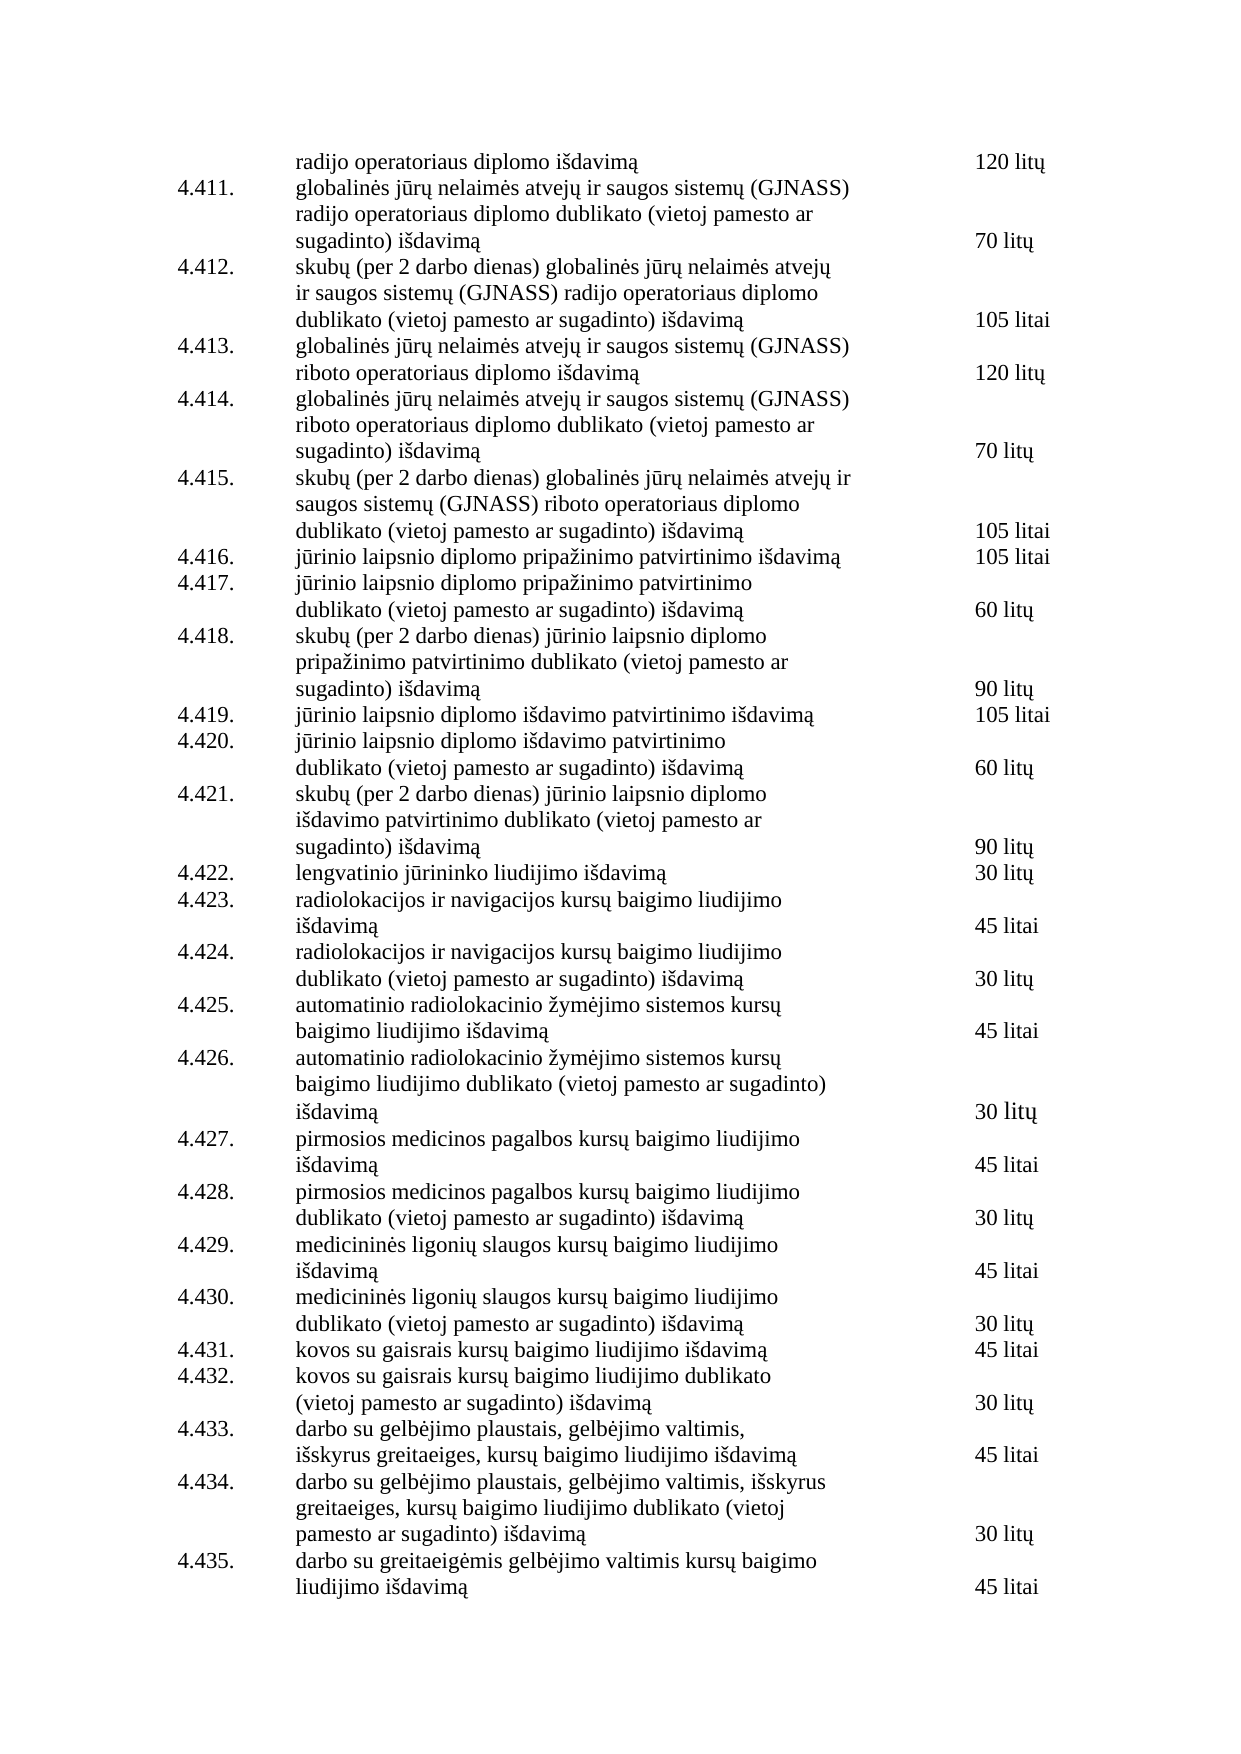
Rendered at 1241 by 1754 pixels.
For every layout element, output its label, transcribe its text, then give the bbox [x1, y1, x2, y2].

text 4.422. lengvatinio jūrininko liudijimo išdavimą 30 litų [177, 859, 1122, 886]
text išdavimą 30 litų [177, 1096, 1122, 1125]
text (vietoj pamesto ar sugadinto) išdavimą 30 litų [177, 1389, 1122, 1415]
text 4.413. globalinės jūrų nelaimės atvejų ir saugos sistemų (GJNASS) [177, 332, 1122, 358]
text 4.433. darbo su gelbėjimo plaustais, gelbėjimo valtimis, [177, 1415, 1122, 1441]
text dublikato (vietoj pamesto ar sugadinto) išdavimą 30 litų [177, 1310, 1122, 1336]
text baigimo liudijimo išdavimą 45 litai [177, 1017, 1122, 1044]
text riboto operatoriaus diplomo išdavimą 120 litų [177, 358, 1122, 385]
text dublikato (vietoj pamesto ar sugadinto) išdavimą 105 litai [177, 517, 1122, 543]
text 4.411. globalinės jūrų nelaimės atvejų ir saugos sistemų (GJNASS) [177, 174, 1122, 200]
text 4.414. globalinės jūrų nelaimės atvejų ir saugos sistemų (GJNASS) [177, 385, 1122, 411]
text 4.424. radiolokacijos ir navigacijos kursų baigimo liudijimo [177, 938, 1122, 965]
text liudijimo išdavimą 45 litai [177, 1573, 1122, 1599]
text pripažinimo patvirtinimo dublikato (vietoj pamesto ar [177, 648, 1122, 675]
text sugadinto) išdavimą 70 litų [177, 438, 1122, 464]
text sugadinto) išdavimą 90 litų [177, 675, 1122, 701]
text 4.431. kovos su gaisrais kursų baigimo liudijimo išdavimą 45 litai [177, 1336, 1122, 1362]
text 4.416. jūrinio laipsnio diplomo pripažinimo patvirtinimo išdavimą 105 litai [177, 543, 1122, 569]
text išdavimą 45 litai [177, 912, 1122, 938]
text saugos sistemų (GJNASS) riboto operatoriaus diplomo [177, 490, 1122, 517]
text 4.434. darbo su gelbėjimo plaustais, gelbėjimo valtimis, išskyrus [177, 1468, 1122, 1494]
text 4.419. jūrinio laipsnio diplomo išdavimo patvirtinimo išdavimą 105 litai [177, 701, 1122, 727]
text 4.425. automatinio radiolokacinio žymėjimo sistemos kursų [177, 991, 1122, 1017]
text 4.427. pirmosios medicinos pagalbos kursų baigimo liudijimo [177, 1125, 1122, 1152]
text pamesto ar sugadinto) išdavimą 30 litų [177, 1521, 1122, 1547]
text 4.428. pirmosios medicinos pagalbos kursų baigimo liudijimo [177, 1178, 1122, 1204]
text dublikato (vietoj pamesto ar sugadinto) išdavimą 30 litų [177, 1204, 1122, 1231]
text 4.429. medicininės ligonių slaugos kursų baigimo liudijimo [177, 1231, 1122, 1257]
text greitaeiges, kursų baigimo liudijimo dublikato (vietoj [177, 1494, 1122, 1521]
text 4.418. skubų (per 2 darbo dienas) jūrinio laipsnio diplomo [177, 622, 1122, 648]
text išdavimo patvirtinimo dublikato (vietoj pamesto ar [177, 807, 1122, 833]
text 4.432. kovos su gaisrais kursų baigimo liudijimo dublikato [177, 1362, 1122, 1389]
text išskyrus greitaeiges, kursų baigimo liudijimo išdavimą 45 litai [177, 1441, 1122, 1468]
text sugadinto) išdavimą 90 litų [177, 833, 1122, 859]
text 4.421. skubų (per 2 darbo dienas) jūrinio laipsnio diplomo [177, 780, 1122, 807]
text dublikato (vietoj pamesto ar sugadinto) išdavimą 60 litų [177, 754, 1122, 780]
text išdavimą 45 litai [177, 1152, 1122, 1178]
text 4.430. medicininės ligonių slaugos kursų baigimo liudijimo [177, 1283, 1122, 1310]
text 4.415. skubų (per 2 darbo dienas) globalinės jūrų nelaimės atvejų ir [177, 464, 1122, 490]
text sugadinto) išdavimą 70 litų [177, 227, 1122, 253]
text riboto operatoriaus diplomo dublikato (vietoj pamesto ar [177, 411, 1122, 438]
text dublikato (vietoj pamesto ar sugadinto) išdavimą 105 litai [177, 306, 1122, 332]
text dublikato (vietoj pamesto ar sugadinto) išdavimą 30 litų [177, 965, 1122, 991]
text radijo operatoriaus diplomo išdavimą 120 litų [177, 148, 1122, 174]
text 4.423. radiolokacijos ir navigacijos kursų baigimo liudijimo [177, 886, 1122, 912]
text 4.417. jūrinio laipsnio diplomo pripažinimo patvirtinimo [177, 569, 1122, 596]
text dublikato (vietoj pamesto ar sugadinto) išdavimą 60 litų [177, 596, 1122, 622]
text išdavimą 45 litai [177, 1257, 1122, 1283]
text 4.420. jūrinio laipsnio diplomo išdavimo patvirtinimo [177, 727, 1122, 754]
text 4.435. darbo su greitaeigėmis gelbėjimo valtimis kursų baigimo [177, 1547, 1122, 1573]
text baigimo liudijimo dublikato (vietoj pamesto ar sugadinto) [177, 1070, 1122, 1096]
text radijo operatoriaus diplomo dublikato (vietoj pamesto ar [177, 200, 1122, 227]
text 4.426. automatinio radiolokacinio žymėjimo sistemos kursų [177, 1044, 1122, 1070]
text ir saugos sistemų (GJNASS) radijo operatoriaus diplomo [177, 279, 1122, 306]
text 4.412. skubų (per 2 darbo dienas) globalinės jūrų nelaimės atvejų [177, 253, 1122, 279]
